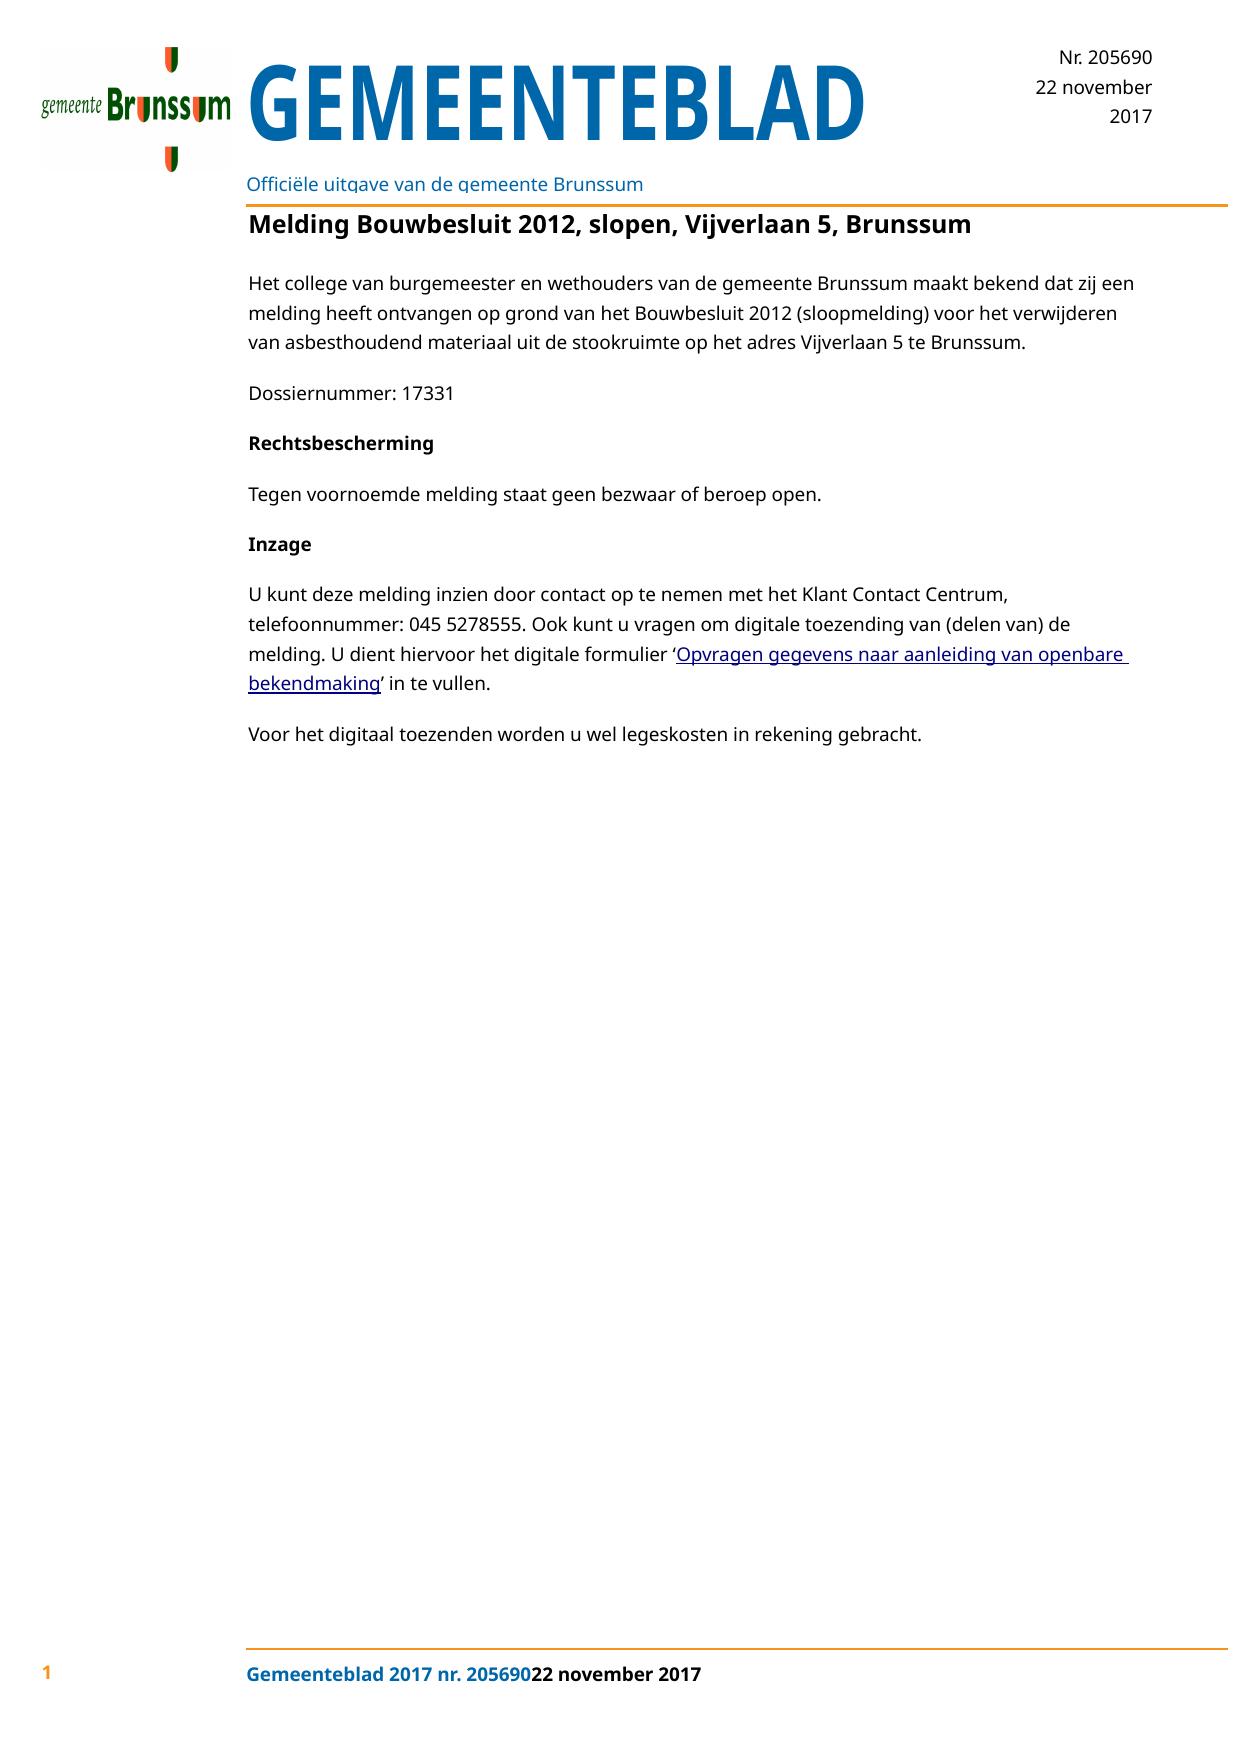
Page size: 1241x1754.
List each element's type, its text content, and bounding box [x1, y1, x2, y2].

text Inzage [248, 531, 1152, 557]
text Rechtsbescherming [248, 430, 1152, 456]
picture [41, 47, 231, 172]
text U kunt deze melding inzien door contact op te nemen met het Klant Contact Centrum, telefoonnummer: 045 5278555. Ook kunt u vragen om digitale toezending van (delen van) de melding. U dient hiervoor het digitale formulier ‘Opvragen gegevens naar aanleiding van openbare bekendmaking’ in te vullen. [248, 582, 1152, 696]
text Voor het digitaal toezenden worden u wel legeskosten in rekening gebracht. [248, 721, 1152, 746]
text Het college van burgemeester en wethouders van de gemeente Brunssum maakt bekend dat zij een melding heeft ontvangen op grond van het Bouwbesluit 2012 (sloopmelding) voor het verwijderen van asbesthoudend materiaal uit de stookruimte op het adres Vijverlaan 5 te Brunssum. [248, 270, 1152, 355]
text Melding Bouwbesluit 2012, slopen, Vijverlaan 5, Brunssum [248, 207, 1152, 241]
text Dossiernummer: 17331 [248, 380, 1152, 406]
text Tegen voornoemde melding staat geen bezwaar of beroep open. [248, 481, 1152, 506]
